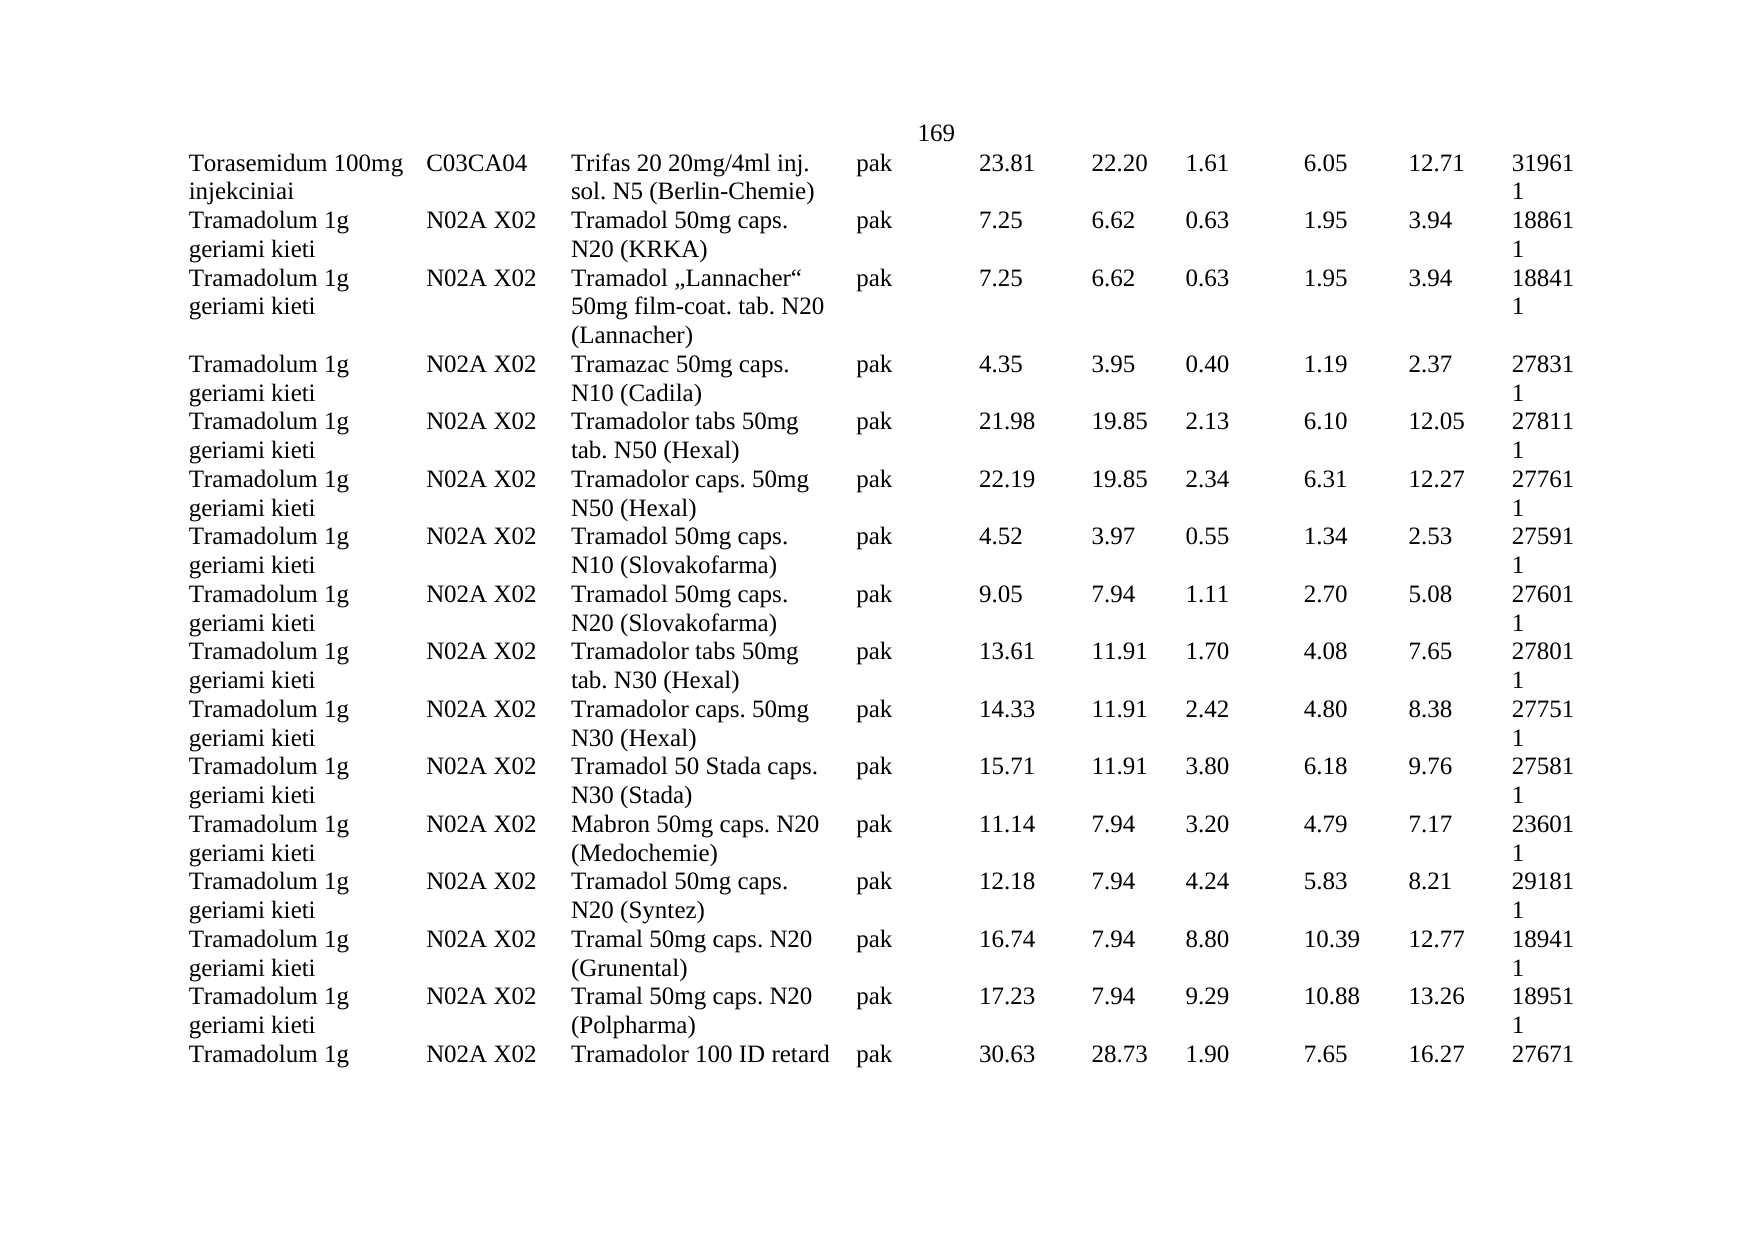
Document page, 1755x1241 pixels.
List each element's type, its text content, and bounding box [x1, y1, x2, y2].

table_cell Tramadolum 1g geriami kieti [177, 636, 415, 694]
table_cell 9.05 [968, 579, 1080, 636]
table_cell Tramadolor caps. 50mg N50 (Hexal) [560, 464, 845, 521]
table_cell 0.55 [1174, 521, 1292, 579]
table_cell C03CA04 [415, 148, 559, 205]
table_cell 7.94 [1080, 809, 1174, 866]
table_cell Tramal 50mg caps. N20 (Polpharma) [560, 981, 845, 1039]
table_cell 5.83 [1293, 866, 1397, 924]
table_cell 6.31 [1293, 464, 1397, 521]
table_cell pak [845, 579, 968, 636]
table_cell 278011 [1500, 636, 1595, 694]
table_cell 10.88 [1293, 981, 1397, 1039]
table_cell 4.52 [968, 521, 1080, 579]
table_cell 19.85 [1080, 406, 1174, 464]
table_cell 7.94 [1080, 981, 1174, 1039]
table_cell 6.62 [1080, 263, 1174, 349]
table_cell Tramadolum 1g geriami kieti [177, 406, 415, 464]
table_cell Tramadolum 1g geriami kieti [177, 866, 415, 924]
table_cell 8.38 [1397, 694, 1500, 751]
table_cell N02A X02 [415, 349, 559, 406]
table_cell pak [845, 349, 968, 406]
table_cell 1.11 [1174, 579, 1292, 636]
table_cell pak [845, 636, 968, 694]
table_cell 276011 [1500, 579, 1595, 636]
table_cell Tramadolum 1g geriami kieti [177, 981, 415, 1039]
table_cell 189411 [1500, 924, 1595, 981]
table_cell 0.63 [1174, 205, 1292, 263]
table_cell N02A X02 [415, 579, 559, 636]
table_cell Tramal 50mg caps. N20 (Grunental) [560, 924, 845, 981]
table_cell 17.23 [968, 981, 1080, 1039]
table_cell 9.76 [1397, 751, 1500, 809]
table_cell Tramadolum 1g geriami kieti [177, 263, 415, 349]
table_cell 277611 [1500, 464, 1595, 521]
table_cell 1.90 [1174, 1039, 1292, 1068]
table_cell N02A X02 [415, 1039, 559, 1068]
table_cell N02A X02 [415, 263, 559, 349]
table_cell 13.26 [1397, 981, 1500, 1039]
table_cell 7.94 [1080, 866, 1174, 924]
table_cell N02A X02 [415, 751, 559, 809]
table_cell 14.33 [968, 694, 1080, 751]
table_cell 3.95 [1080, 349, 1174, 406]
table_cell 28.73 [1080, 1039, 1174, 1068]
table_cell Tramadolor 100 ID retard [560, 1039, 845, 1068]
table_cell 188611 [1500, 205, 1595, 263]
table_cell Tramadolum 1g geriami kieti [177, 694, 415, 751]
table_cell Mabron 50mg caps. N20 (Medochemie) [560, 809, 845, 866]
table_cell 13.61 [968, 636, 1080, 694]
table_cell 5.08 [1397, 579, 1500, 636]
table_cell Tramadolum 1g geriami kieti [177, 751, 415, 809]
table_cell 0.63 [1174, 263, 1292, 349]
table_cell pak [845, 694, 968, 751]
table_cell 12.05 [1397, 406, 1500, 464]
table_cell 275911 [1500, 521, 1595, 579]
table_cell 189511 [1500, 981, 1595, 1039]
table_cell Tramadolum 1g geriami kieti [177, 464, 415, 521]
table_cell N02A X02 [415, 866, 559, 924]
table_cell 277511 [1500, 694, 1595, 751]
table_cell 4.80 [1293, 694, 1397, 751]
table_cell N02A X02 [415, 924, 559, 981]
table_cell 1.34 [1293, 521, 1397, 579]
table_cell N02A X02 [415, 406, 559, 464]
table_cell 11.91 [1080, 636, 1174, 694]
table_cell 6.18 [1293, 751, 1397, 809]
table_cell N02A X02 [415, 809, 559, 866]
table_cell Tramadolum 1g [177, 1039, 415, 1068]
table_cell 7.25 [968, 205, 1080, 263]
table_cell Tramadolor tabs 50mg tab. N30 (Hexal) [560, 636, 845, 694]
table_cell 3.80 [1174, 751, 1292, 809]
table_cell Tramadol 50mg caps. N20 (Syntez) [560, 866, 845, 924]
table_cell pak [845, 866, 968, 924]
table_cell N02A X02 [415, 464, 559, 521]
table_cell 8.80 [1174, 924, 1292, 981]
table_cell 16.27 [1397, 1039, 1500, 1068]
table_cell 1.19 [1293, 349, 1397, 406]
table_cell 21.98 [968, 406, 1080, 464]
table_cell 19.85 [1080, 464, 1174, 521]
table_cell 6.10 [1293, 406, 1397, 464]
table_cell pak [845, 809, 968, 866]
table_cell pak [845, 205, 968, 263]
table_cell 1.95 [1293, 263, 1397, 349]
table_cell Tramadolum 1g geriami kieti [177, 205, 415, 263]
table_cell 11.14 [968, 809, 1080, 866]
table_cell 1.70 [1174, 636, 1292, 694]
table_cell N02A X02 [415, 521, 559, 579]
table_cell Tramadol 50mg caps. N20 (Slovakofarma) [560, 579, 845, 636]
table_cell Tramadol 50mg caps. N10 (Slovakofarma) [560, 521, 845, 579]
table_cell 4.24 [1174, 866, 1292, 924]
table_cell 4.08 [1293, 636, 1397, 694]
table_cell 2.42 [1174, 694, 1292, 751]
table_cell 7.65 [1397, 636, 1500, 694]
table_cell Tramadol „Lannacher“ 50mg film-coat. tab. N20 (Lannacher) [560, 263, 845, 349]
table_cell 2.34 [1174, 464, 1292, 521]
table_cell 3.94 [1397, 263, 1500, 349]
table_cell pak [845, 148, 968, 205]
table_cell pak [845, 464, 968, 521]
table_cell 2.53 [1397, 521, 1500, 579]
table_cell N02A X02 [415, 694, 559, 751]
table_cell 12.71 [1397, 148, 1500, 205]
table_cell 2.70 [1293, 579, 1397, 636]
table_cell Trifas 20 20mg/4ml inj. sol. N5 (Berlin-Chemie) [560, 148, 845, 205]
table_cell 4.35 [968, 349, 1080, 406]
table_cell 11.91 [1080, 751, 1174, 809]
table_cell 291811 [1500, 866, 1595, 924]
table_cell 12.77 [1397, 924, 1500, 981]
table_cell 7.17 [1397, 809, 1500, 866]
table_cell 15.71 [968, 751, 1080, 809]
table_cell 16.74 [968, 924, 1080, 981]
table_cell 7.94 [1080, 579, 1174, 636]
table_cell 188411 [1500, 263, 1595, 349]
table_cell pak [845, 521, 968, 579]
table_cell 22.19 [968, 464, 1080, 521]
table_cell 7.65 [1293, 1039, 1397, 1068]
table_cell 275811 [1500, 751, 1595, 809]
table_cell N02A X02 [415, 981, 559, 1039]
table_cell 1.61 [1174, 148, 1292, 205]
table_cell N02A X02 [415, 205, 559, 263]
table_cell 8.21 [1397, 866, 1500, 924]
table_cell 10.39 [1293, 924, 1397, 981]
table_cell 12.27 [1397, 464, 1500, 521]
table_cell 0.40 [1174, 349, 1292, 406]
table_cell 22.20 [1080, 148, 1174, 205]
table_cell Tramadolor caps. 50mg N30 (Hexal) [560, 694, 845, 751]
table_cell 7.25 [968, 263, 1080, 349]
table_cell 2.13 [1174, 406, 1292, 464]
table_cell 319611 [1500, 148, 1595, 205]
table_cell pak [845, 981, 968, 1039]
table_cell Tramadolum 1g geriami kieti [177, 809, 415, 866]
table_cell 1.95 [1293, 205, 1397, 263]
table_cell pak [845, 751, 968, 809]
table_cell 278311 [1500, 349, 1595, 406]
table_cell 12.18 [968, 866, 1080, 924]
table_cell 3.94 [1397, 205, 1500, 263]
table_cell Tramadolor tabs 50mg tab. N50 (Hexal) [560, 406, 845, 464]
table_cell N02A X02 [415, 636, 559, 694]
table_cell 11.91 [1080, 694, 1174, 751]
table_cell 6.05 [1293, 148, 1397, 205]
table_cell pak [845, 406, 968, 464]
table_cell pak [845, 924, 968, 981]
table_cell 30.63 [968, 1039, 1080, 1068]
table_cell Tramadolum 1g geriami kieti [177, 349, 415, 406]
table_cell 236011 [1500, 809, 1595, 866]
table_cell 7.94 [1080, 924, 1174, 981]
table_cell 278111 [1500, 406, 1595, 464]
table_cell 27671 [1500, 1039, 1595, 1068]
table_cell 23.81 [968, 148, 1080, 205]
table_cell 3.20 [1174, 809, 1292, 866]
table_cell pak [845, 263, 968, 349]
table_cell Tramazac 50mg caps. N10 (Cadila) [560, 349, 845, 406]
table_cell Tramadolum 1g geriami kieti [177, 521, 415, 579]
table_cell pak [845, 1039, 968, 1068]
table_cell Torasemidum 100mg injekciniai [177, 148, 415, 205]
table_cell 9.29 [1174, 981, 1292, 1039]
table_cell Tramadol 50 Stada caps. N30 (Stada) [560, 751, 845, 809]
table_cell 2.37 [1397, 349, 1500, 406]
table_cell 4.79 [1293, 809, 1397, 866]
table_cell 6.62 [1080, 205, 1174, 263]
table_cell 3.97 [1080, 521, 1174, 579]
table_cell Tramadolum 1g geriami kieti [177, 924, 415, 981]
table_cell Tramadol 50mg caps. N20 (KRKA) [560, 205, 845, 263]
table_cell Tramadolum 1g geriami kieti [177, 579, 415, 636]
